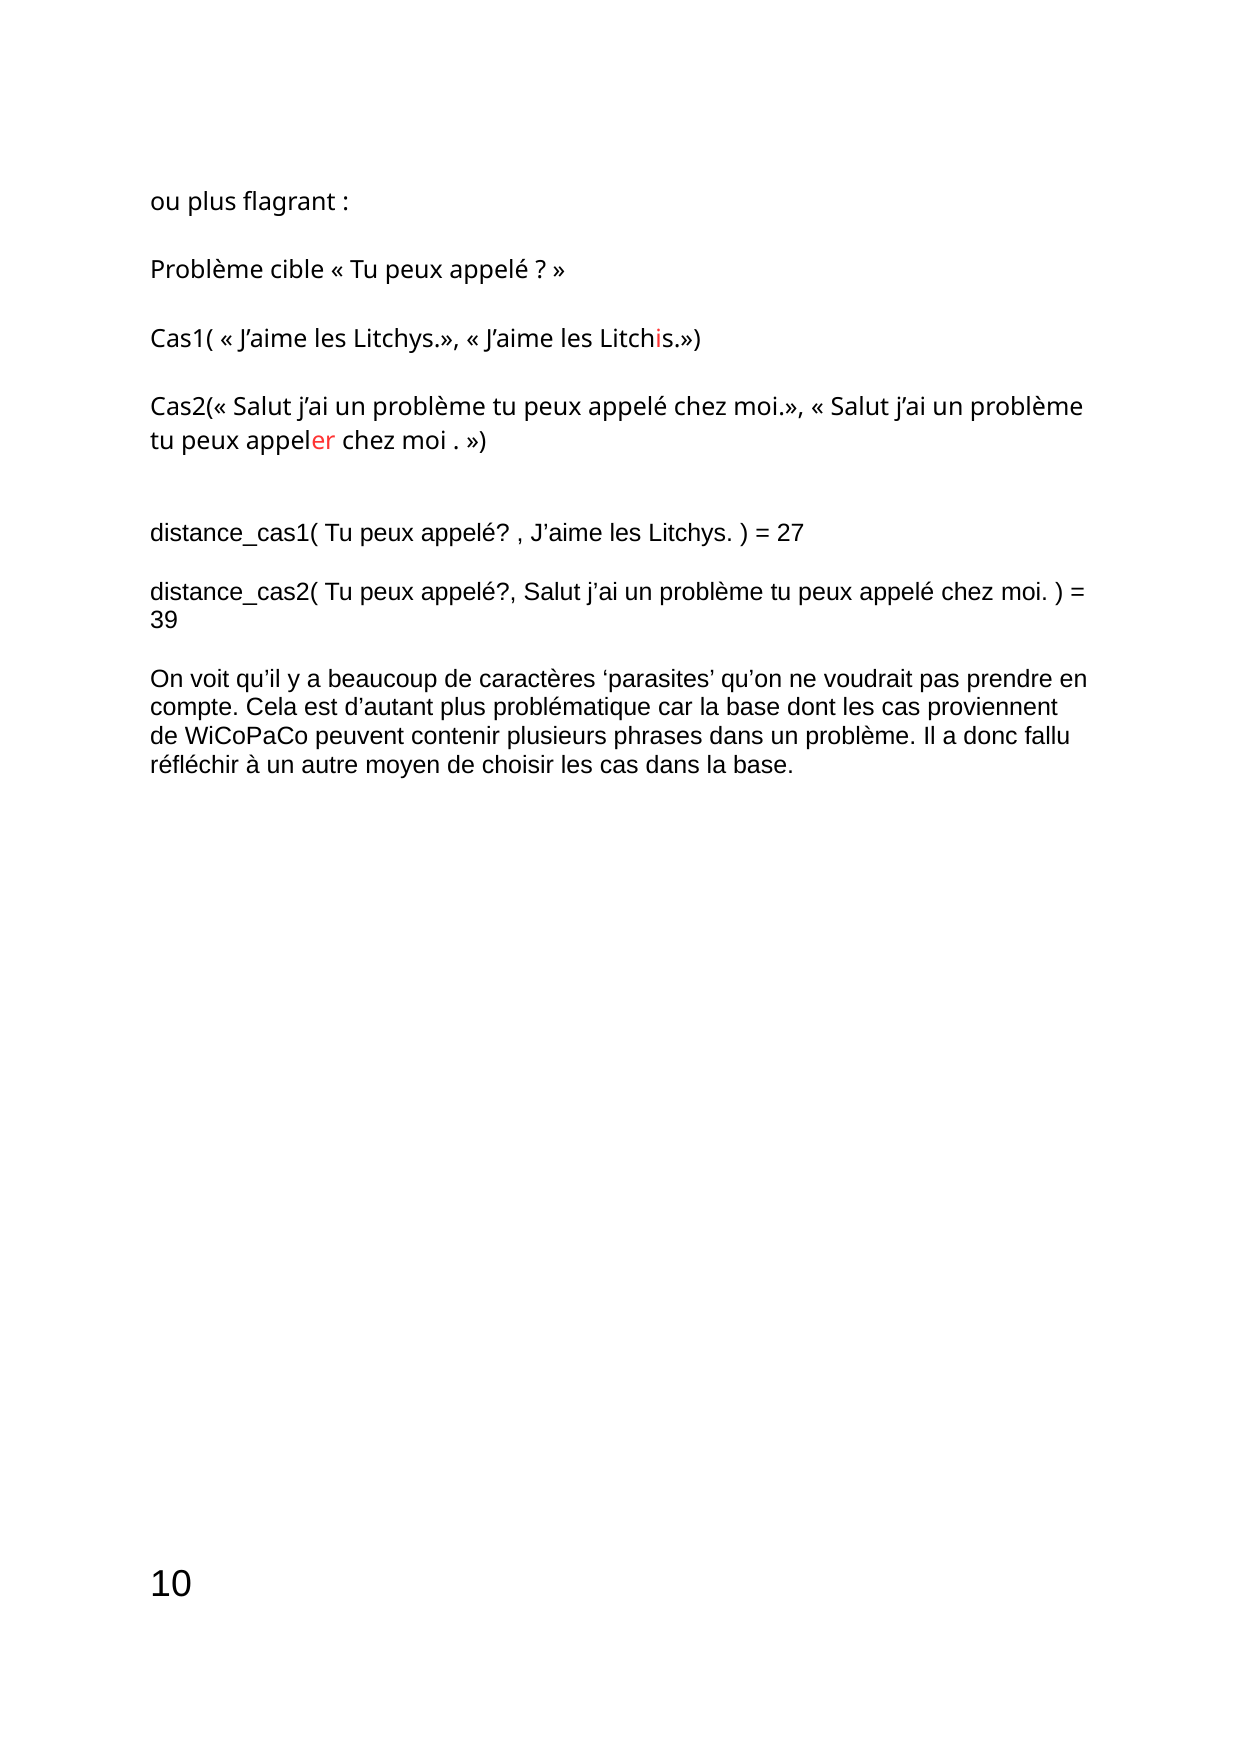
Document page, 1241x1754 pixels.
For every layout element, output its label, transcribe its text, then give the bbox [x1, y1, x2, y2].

text distance_cas2( Tu peux appelé?, Salut j’ai un problème tu peux appelé chez moi. ) = 39 [150, 577, 1090, 634]
text On voit qu’il y a beaucoup de caractères ‘parasites’ qu’on ne voudrait pas prendre en compte. Cela est d’autant plus problématique car la base dont les cas proviennent de WiCoPaCo peuvent contenir plusieurs phrases dans un problème. Il a donc fallu réfléchir à un autre moyen de choisir les cas dans la base. [150, 663, 1090, 778]
text Cas2(« Salut j’ai un problème tu peux appelé chez moi.», « Salut j’ai un problème tu peux appeler chez moi . ») [150, 388, 1090, 457]
text ou plus flagrant : [150, 184, 1090, 218]
text Cas1( « J’aime les Litchys.», « J’aime les Litchis.») [150, 320, 1090, 354]
text Problème cible « Tu peux appelé ? » [150, 252, 1090, 286]
text distance_cas1( Tu peux appelé? , J’aime les Litchys. ) = 27 [150, 518, 1090, 547]
